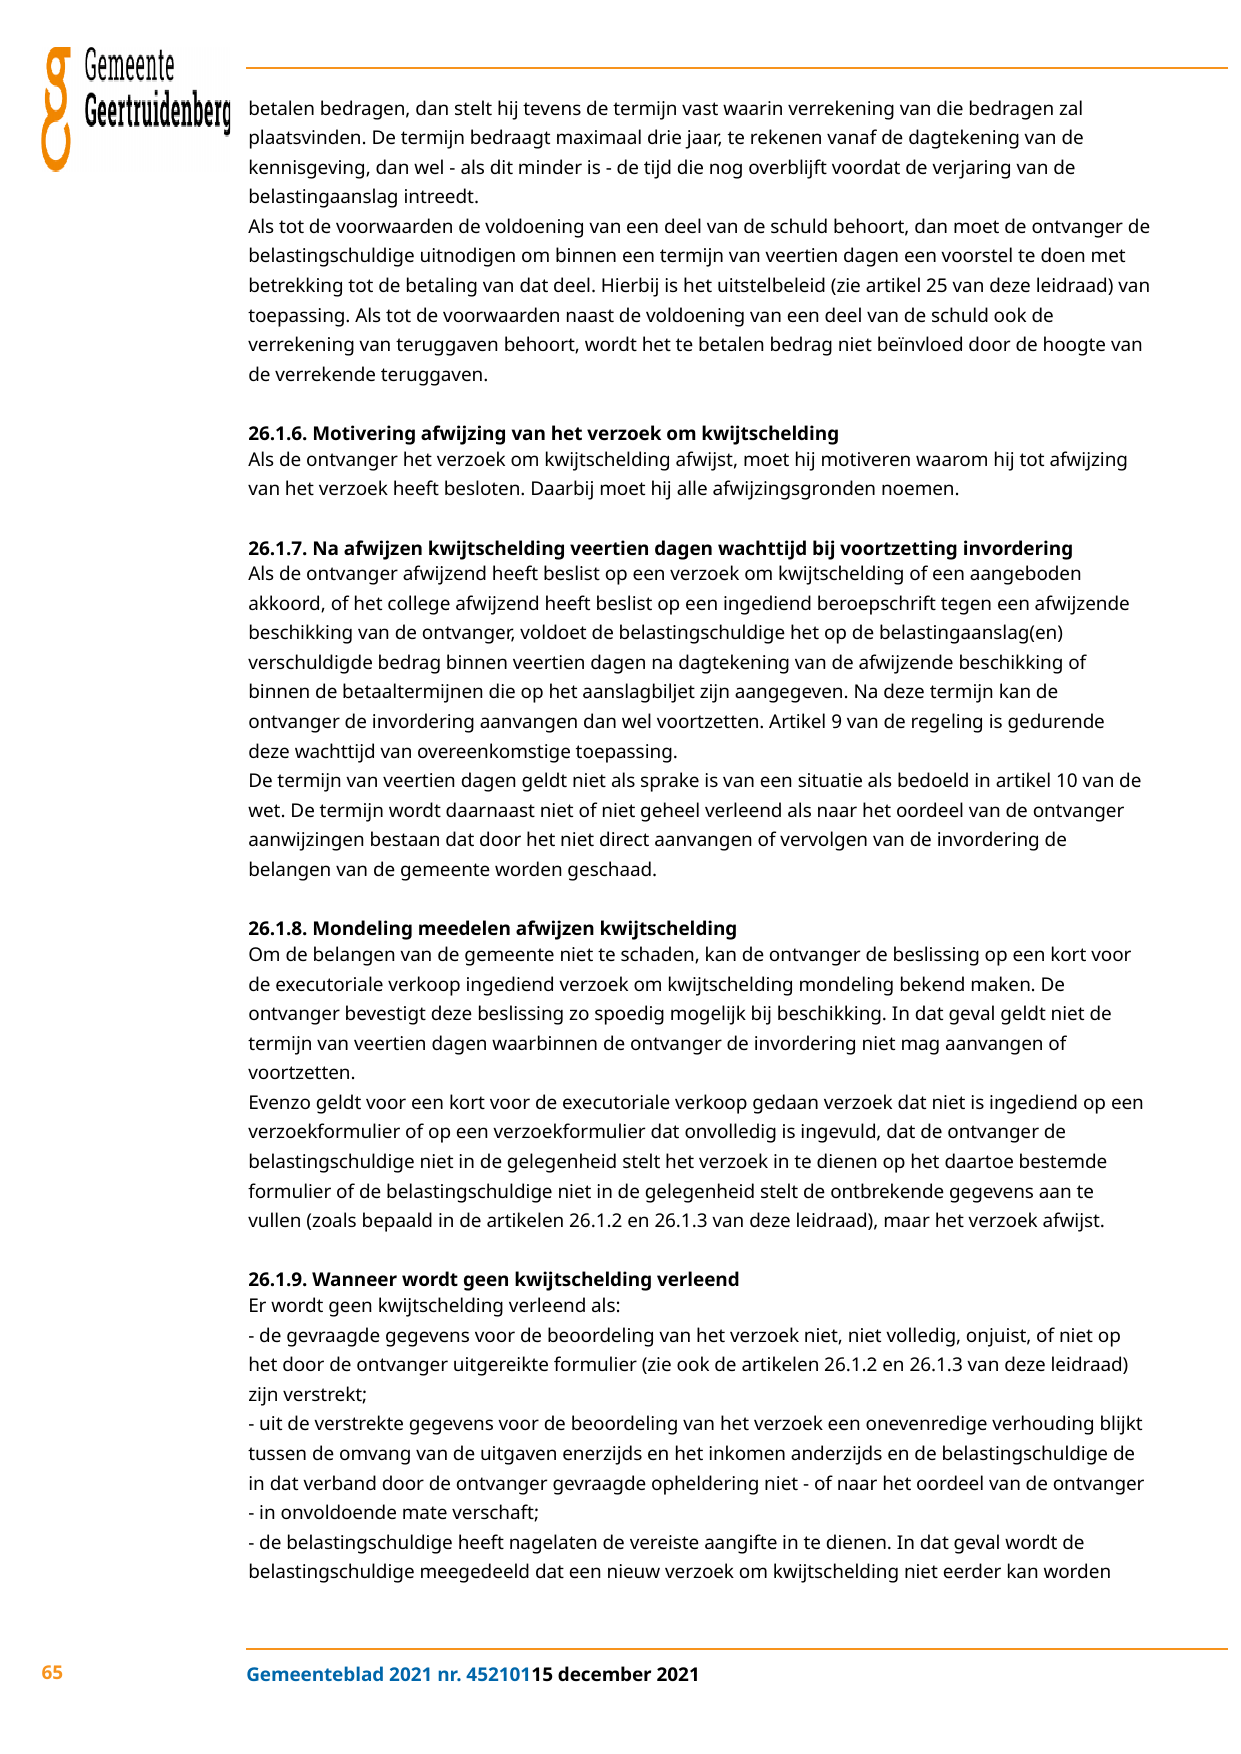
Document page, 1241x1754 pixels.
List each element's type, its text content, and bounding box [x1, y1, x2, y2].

text 26.1.9. Wanneer wordt geen kwijtschelding verleend [248, 1267, 1152, 1292]
text 26.1.6. Motivering afwijzing van het verzoek om kwijtschelding [248, 420, 1152, 446]
text Evenzo geldt voor een kort voor de executoriale verkoop gedaan verzoek dat niet is ingediend op een verzoekformulier of op een verzoekformulier dat onvolledig is ingevuld, dat de ontvanger de belastingschuldige niet in de gelegenheid stelt het verzoek in te dienen op het daartoe bestemde formulier of de belastingschuldige niet in de gelegenheid stelt de ontbrekende gegevens aan te vullen (zoals bepaald in de artikelen 26.1.2 en 26.1.3 van deze leidraad), maar het verzoek afwijst. [248, 1089, 1152, 1233]
text - de belastingschuldige heeft nagelaten de vereiste aangifte in te dienen. In dat geval wordt de belastingschuldige meegedeeld dat een nieuw verzoek om kwijtschelding niet eerder kan worden [248, 1529, 1152, 1584]
picture [41, 47, 231, 172]
text - de gevraagde gegevens voor de beoordeling van het verzoek niet, niet volledig, onjuist, of niet op het door de ontvanger uitgereikte formulier (zie ook de artikelen 26.1.2 en 26.1.3 van deze leidraad) zijn verstrekt; [248, 1322, 1152, 1407]
text Als tot de voorwaarden de voldoening van een deel van de schuld behoort, dan moet de ontvanger de belastingschuldige uitnodigen om binnen een termijn van veertien dagen een voorstel te doen met betrekking tot de betaling van dat deel. Hierbij is het uitstelbeleid (zie artikel 25 van deze leidraad) van toepassing. Als tot de voorwaarden naast de voldoening van een deel van de schuld ook de verrekening van teruggaven behoort, wordt het te betalen bedrag niet beïnvloed door de hoogte van de verrekende teruggaven. [248, 213, 1152, 387]
text Om de belangen van de gemeente niet te schaden, kan de ontvanger de beslissing op een kort voor de executoriale verkoop ingediend verzoek om kwijtschelding mondeling bekend maken. De ontvanger bevestigt deze beslissing zo spoedig mogelijk bij beschikking. In dat geval geldt niet de termijn van veertien dagen waarbinnen de ontvanger de invordering niet mag aanvangen of voortzetten. [248, 941, 1152, 1085]
text 26.1.8. Mondeling meedelen afwijzen kwijtschelding [248, 915, 1152, 941]
text betalen bedragen, dan stelt hij tevens de termijn vast waarin verrekening van die bedragen zal plaatsvinden. De termijn bedraagt maximaal drie jaar, te rekenen vanaf de dagtekening van de kennisgeving, dan wel - als dit minder is - de tijd die nog overblijft voordat de verjaring van de belastingaanslag intreedt. [248, 95, 1152, 209]
text Als de ontvanger afwijzend heeft beslist op een verzoek om kwijtschelding of een aangeboden akkoord, of het college afwijzend heeft beslist op een ingediend beroepschrift tegen een afwijzende beschikking van de ontvanger, voldoet de belastingschuldige het op de belastingaanslag(en) verschuldigde bedrag binnen veertien dagen na dagtekening van de afwijzende beschikking of binnen de betaaltermijnen die op het aanslagbiljet zijn aangegeven. Na deze termijn kan de ontvanger de invordering aanvangen dan wel voortzetten. Artikel 9 van de regeling is gedurende deze wachttijd van overeenkomstige toepassing. [248, 560, 1152, 764]
text Er wordt geen kwijtschelding verleend als: [248, 1292, 1152, 1318]
text 26.1.7. Na afwijzen kwijtschelding veertien dagen wachttijd bij voortzetting invordering [248, 535, 1152, 560]
text Als de ontvanger het verzoek om kwijtschelding afwijst, moet hij motiveren waarom hij tot afwijzing van het verzoek heeft besloten. Daarbij moet hij alle afwijzingsgronden noemen. [248, 446, 1152, 501]
text - uit de verstrekte gegevens voor de beoordeling van het verzoek een onevenredige verhouding blijkt tussen de omvang van de uitgaven enerzijds en het inkomen anderzijds en de belastingschuldige de in dat verband door de ontvanger gevraagde opheldering niet - of naar het oordeel van de ontvanger - in onvoldoende mate verschaft; [248, 1411, 1152, 1525]
text De termijn van veertien dagen geldt niet als sprake is van een situatie als bedoeld in artikel 10 van de wet. De termijn wordt daarnaast niet of niet geheel verleend als naar het oordeel van de ontvanger aanwijzingen bestaan dat door het niet direct aanvangen of vervolgen van de invordering de belangen van de gemeente worden geschaad. [248, 767, 1152, 882]
